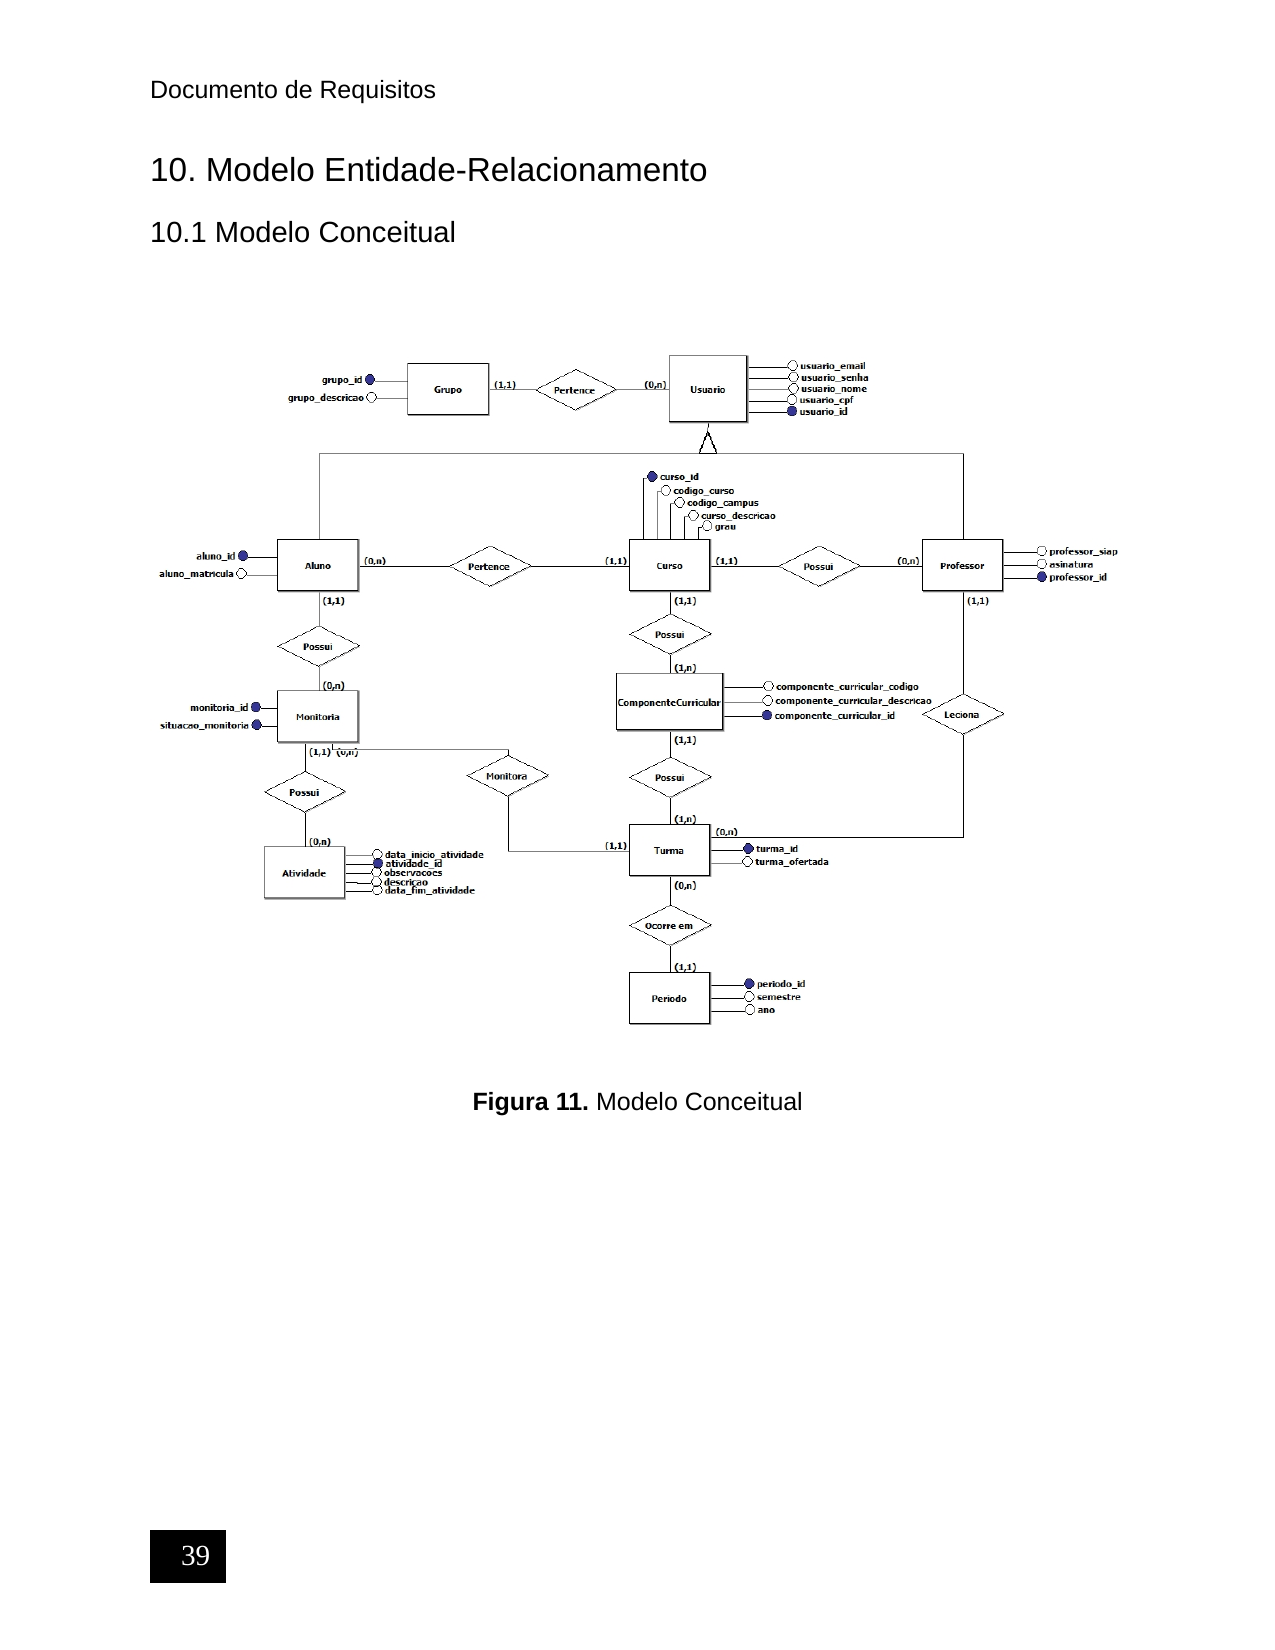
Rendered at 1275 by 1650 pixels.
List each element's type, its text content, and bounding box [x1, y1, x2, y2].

subtitle 10. Modelo Entidade-Relacionamento [150, 150, 1125, 188]
picture [150, 306, 1125, 1029]
text Figura 11. Modelo Conceitual [150, 1086, 1125, 1115]
subtitle 10.1 Modelo Conceitual [150, 215, 1125, 248]
